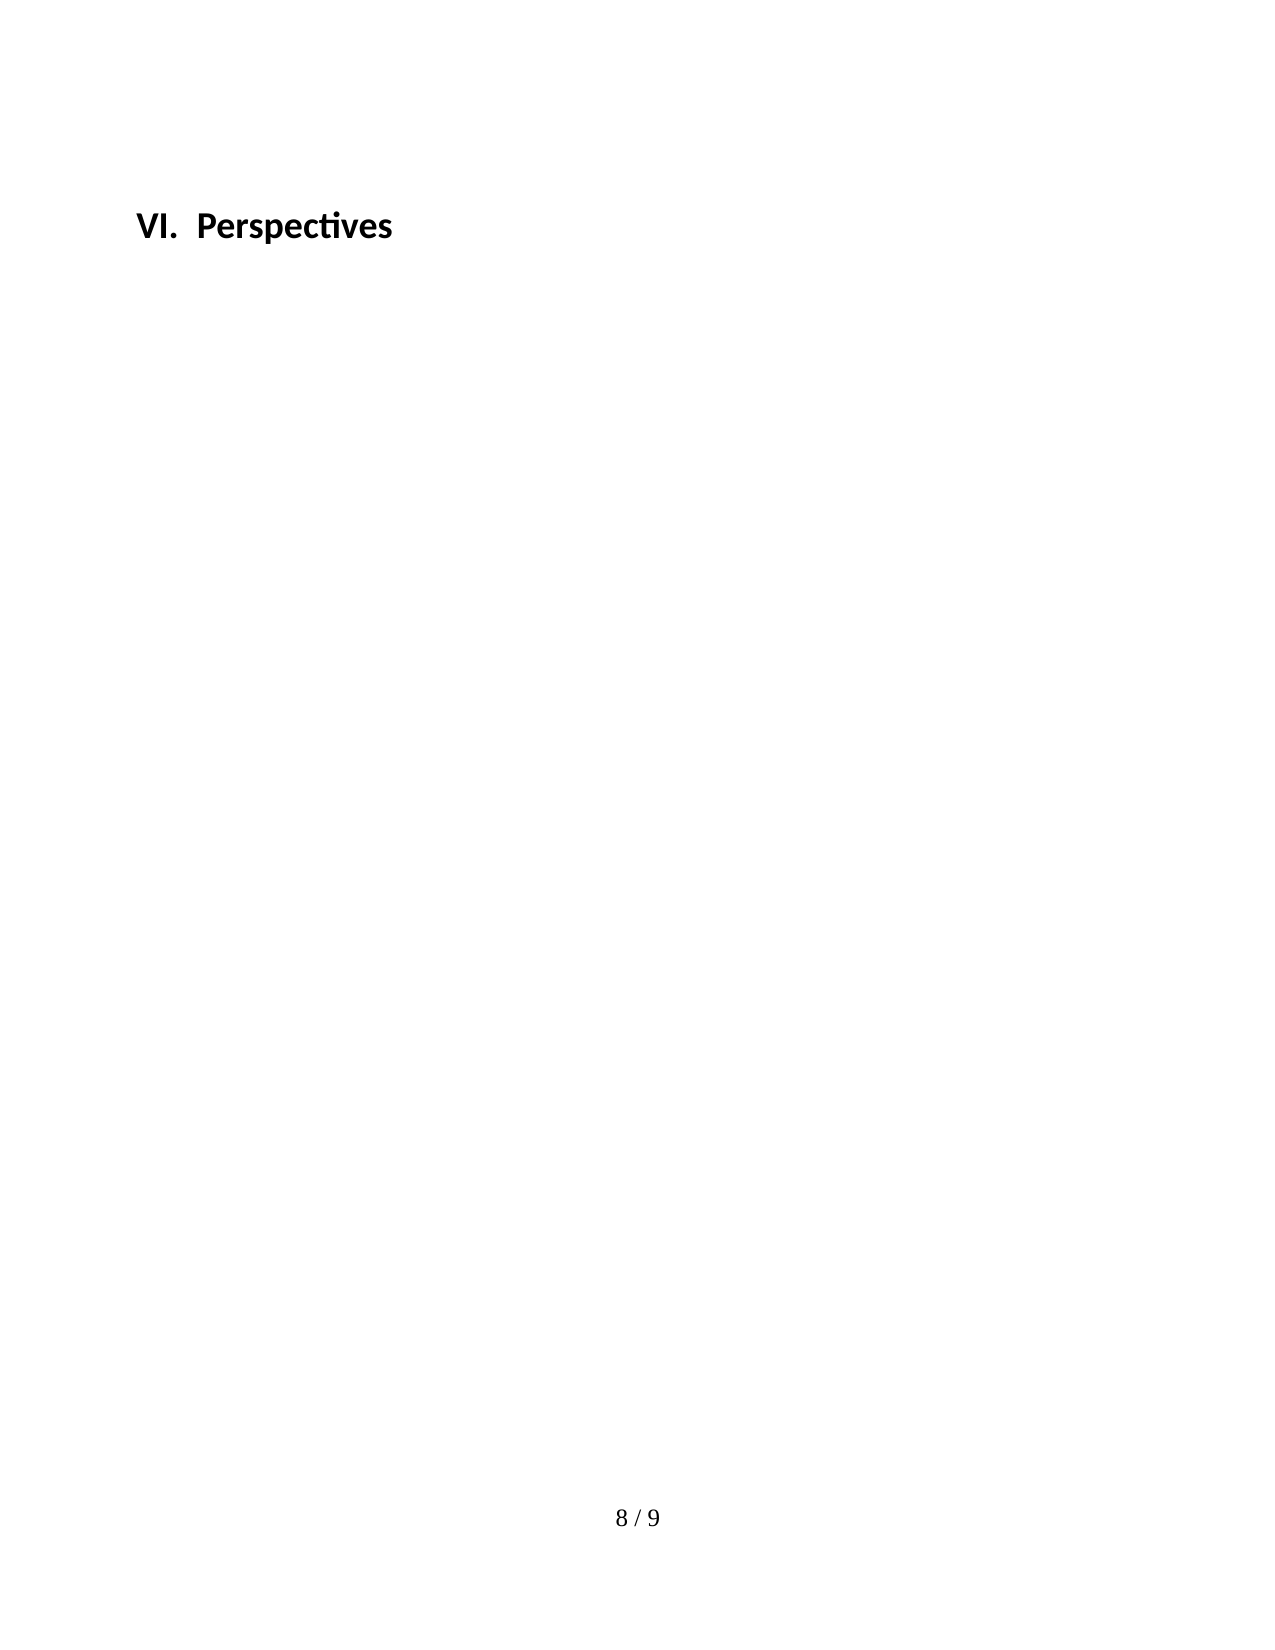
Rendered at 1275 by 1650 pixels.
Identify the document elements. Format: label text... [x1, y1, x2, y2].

subtitle Perspectives [178, 201, 1157, 248]
